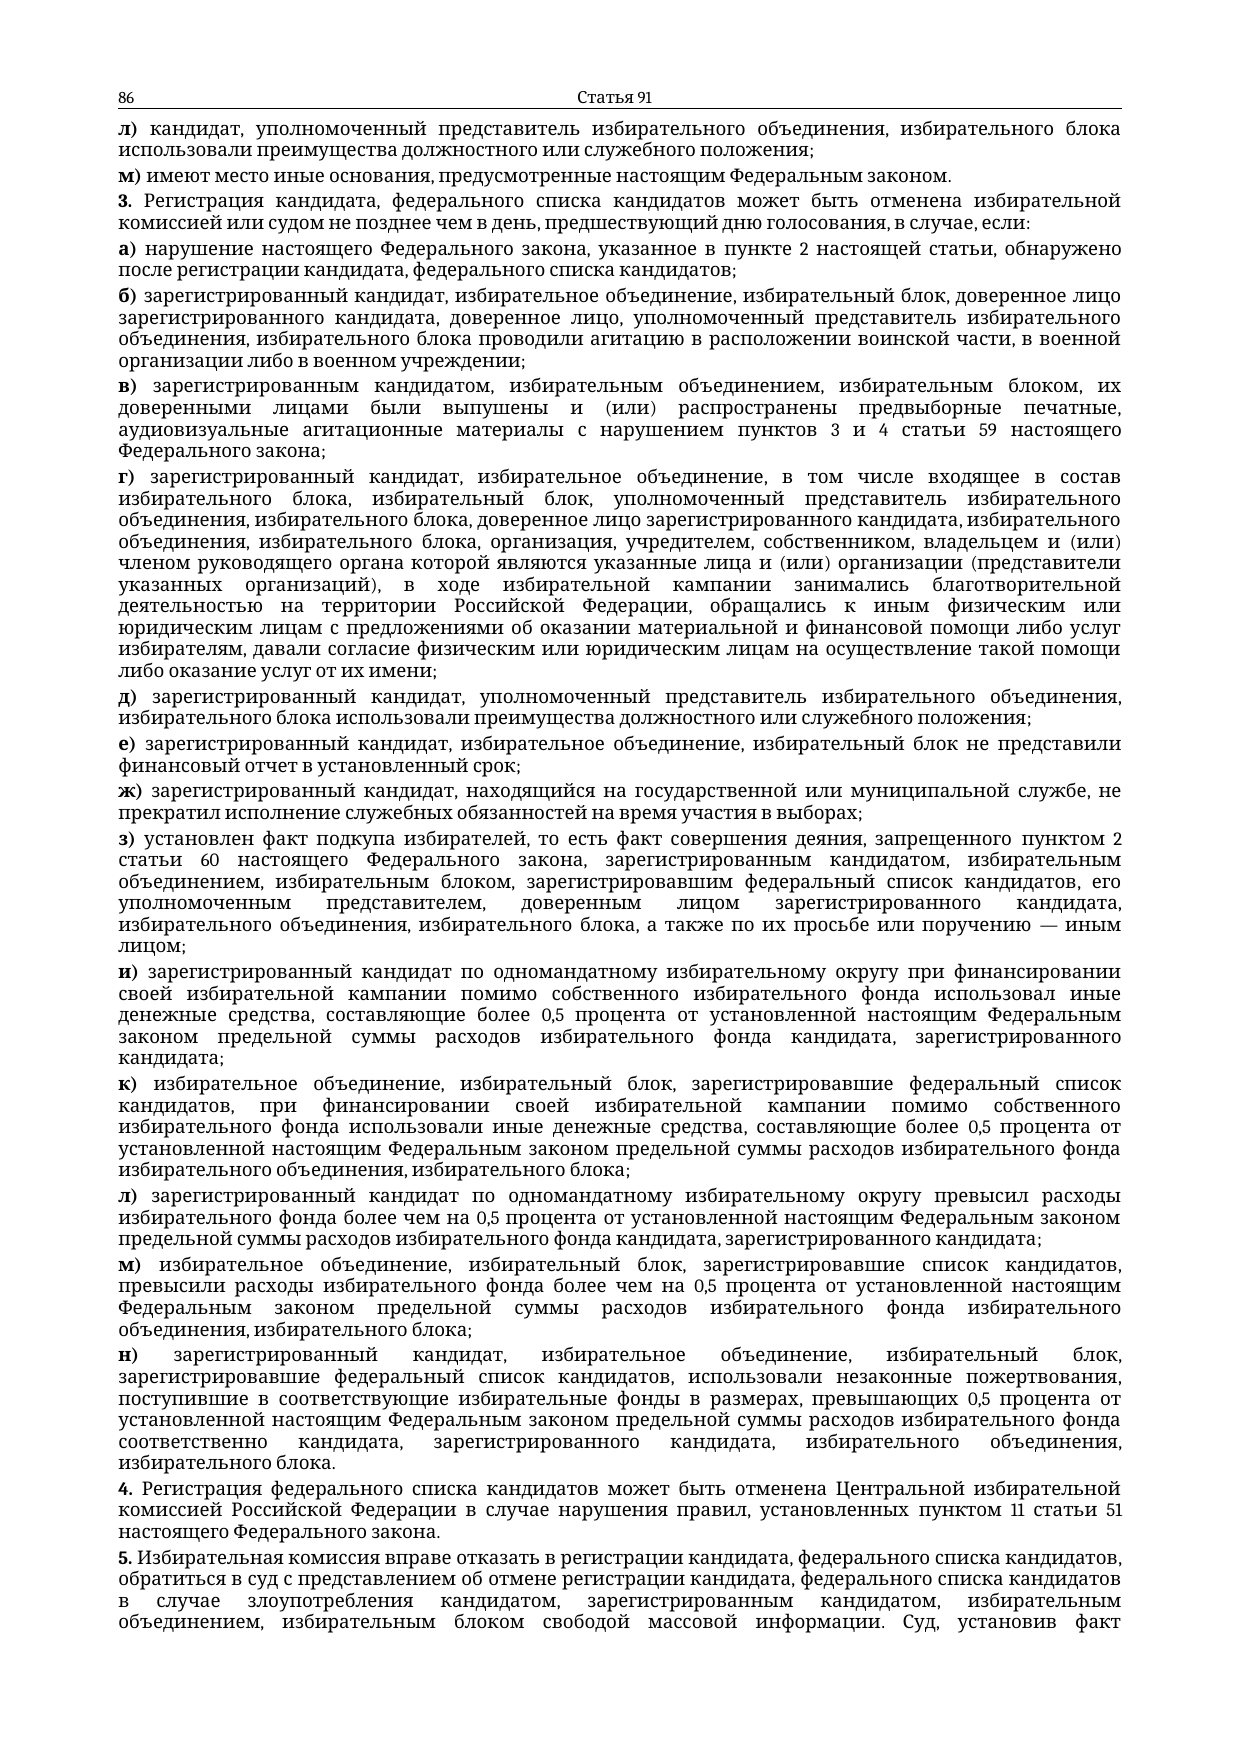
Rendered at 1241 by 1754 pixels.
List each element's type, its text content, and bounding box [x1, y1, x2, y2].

text м) избирательное объединение, избирательный блок, зарегистрировавшие список кандидатов, превысили расходы избирательного фонда более чем на 0,5 процента от установленной настоящим Федеральным законом предельной суммы расходов избирательного фонда избирательного объединения, избирательного блока; [118, 1254, 1122, 1341]
text в) зарегистрированным кандидатом, избирательным объединением, избирательным блоком, их доверенными лицами были выпушены и (или) распространены предвыборные печатные, аудиовизуальные агитационные материалы с нарушением пунктов 3 и 4 статьи 59 настоящего Федерального закона; [118, 376, 1122, 462]
text 3. Регистрация кандидата, федерального списка кандидатов может быть отменена избирательной комиссией или судом не позднее чем в день, предшествующий дню голосования, в случае, если: [118, 191, 1122, 234]
text н) зарегистрированный кандидат, избирательное объединение, избирательный блок, зарегистрировавшие федеральный список кандидатов, использовали незаконные пожертвования, поступившие в соответствующие избирательные фонды в размерах, превышающих 0,5 процента от установленной настоящим Федеральным законом предельной суммы расходов избирательного фонда соответственно кандидата, зарегистрированного кандидата, избирательного объединения, избирательного блока. [118, 1345, 1122, 1474]
text з) установлен факт подкупа избирателей, то есть факт совершения деяния, запрещенного пунктом 2 статьи 60 настоящего Федерального закона, зарегистрированным кандидатом, избирательным объединением, избирательным блоком, зарегистрировавшим федеральный список кандидатов, его уполномоченным представителем, доверенным лицом зарегистрированного кандидата, избирательного объединения, избирательного блока, а также по их просьбе или поручению — иным лицом; [118, 828, 1122, 957]
text м) имеют место иные основания, предусмотренные настоящим Федеральным законом. [118, 165, 1122, 187]
text а) нарушение настоящего Федерального закона, указанное в пункте 2 настоящей статьи, обнаружено после регистрации кандидата, федерального списка кандидатов; [118, 238, 1122, 281]
text б) зарегистрированный кандидат, избирательное объединение, избирательный блок, доверенное лицо зарегистрированного кандидата, доверенное лицо, уполномоченный представитель избирательного объединения, избирательного блока проводили агитацию в расположении воинской части, в военной организации либо в военном учреждении; [118, 286, 1122, 372]
text к) избирательное объединение, избирательный блок, зарегистрировавшие федеральный список кандидатов, при финансировании своей избирательной кампании помимо собственного избирательного фонда использовали иные денежные средства, составляющие более 0,5 процента от установленной настоящим Федеральным законом предельной суммы расходов избирательного фонда избирательного объединения, избирательного блока; [118, 1074, 1122, 1181]
text е) зарегистрированный кандидат, избирательное объединение, избирательный блок не представили финансовый отчет в установленный срок; [118, 733, 1122, 777]
text д) зарегистрированный кандидат, уполномоченный представитель избирательного объединения, избирательного блока использовали преимущества должностного или служебного положения; [118, 686, 1122, 729]
text л) зарегистрированный кандидат по одномандатному избирательному округу превысил расходы избирательного фонда более чем на 0,5 процента от установленной настоящим Федеральным законом предельной суммы расходов избирательного фонда кандидата, зарегистрированного кандидата; [118, 1186, 1122, 1250]
text л) кандидат, уполномоченный представитель избирательного объединения, избирательного блока использовали преимущества должностного или служебного положения; [118, 118, 1122, 161]
text и) зарегистрированный кандидат по одномандатному избирательному округу при финансировании своей избирательной кампании помимо собственного избирательного фонда использовал иные денежные средства, составляющие более 0,5 процента от установленной настоящим Федеральным законом предельной суммы расходов избирательного фонда кандидата, зарегистрированного кандидата; [118, 962, 1122, 1069]
text 5. Избирательная комиссия вправе отказать в регистрации кандидата, федерального списка кандидатов, обратиться в суд с представлением об отмене регистрации кандидата, федерального списка кандидатов в случае злоупотребления кандидатом, зарегистрированным кандидатом, избирательным объединением, избирательным блоком свободой массовой информации. Суд, установив факт [118, 1547, 1122, 1633]
text 4. Регистрация федерального списка кандидатов может быть отменена Центральной избирательной комиссией Российской Федерации в случае нарушения правил, установленных пунктом 11 статьи 51 настоящего Федерального закона. [118, 1478, 1122, 1543]
text г) зарегистрированный кандидат, избирательное объединение, в том числе входящее в состав избирательного блока, избирательный блок, уполномоченный представитель избирательного объединения, избирательного блока, доверенное лицо зарегистрированного кандидата, избирательного объединения, избирательного блока, организация, учредителем, собственником, владельцем и (или) членом руководящего органа которой являются указанные лица и (или) организации (представители указанных организаций), в ходе избирательной кампании занимались благотворительной деятельностью на территории Российской Федерации, обращались к иным физическим или юридическим лицам с предложениями об оказании материальной и финансовой помощи либо услуг избирателям, давали согласие физическим или юридическим лицам на осуществление такой помощи либо оказание услуг от их имени; [118, 466, 1122, 682]
text ж) зарегистрированный кандидат, находящийся на государственной или муниципальной службе, не прекратил исполнение служебных обязанностей на время участия в выборах; [118, 781, 1122, 824]
